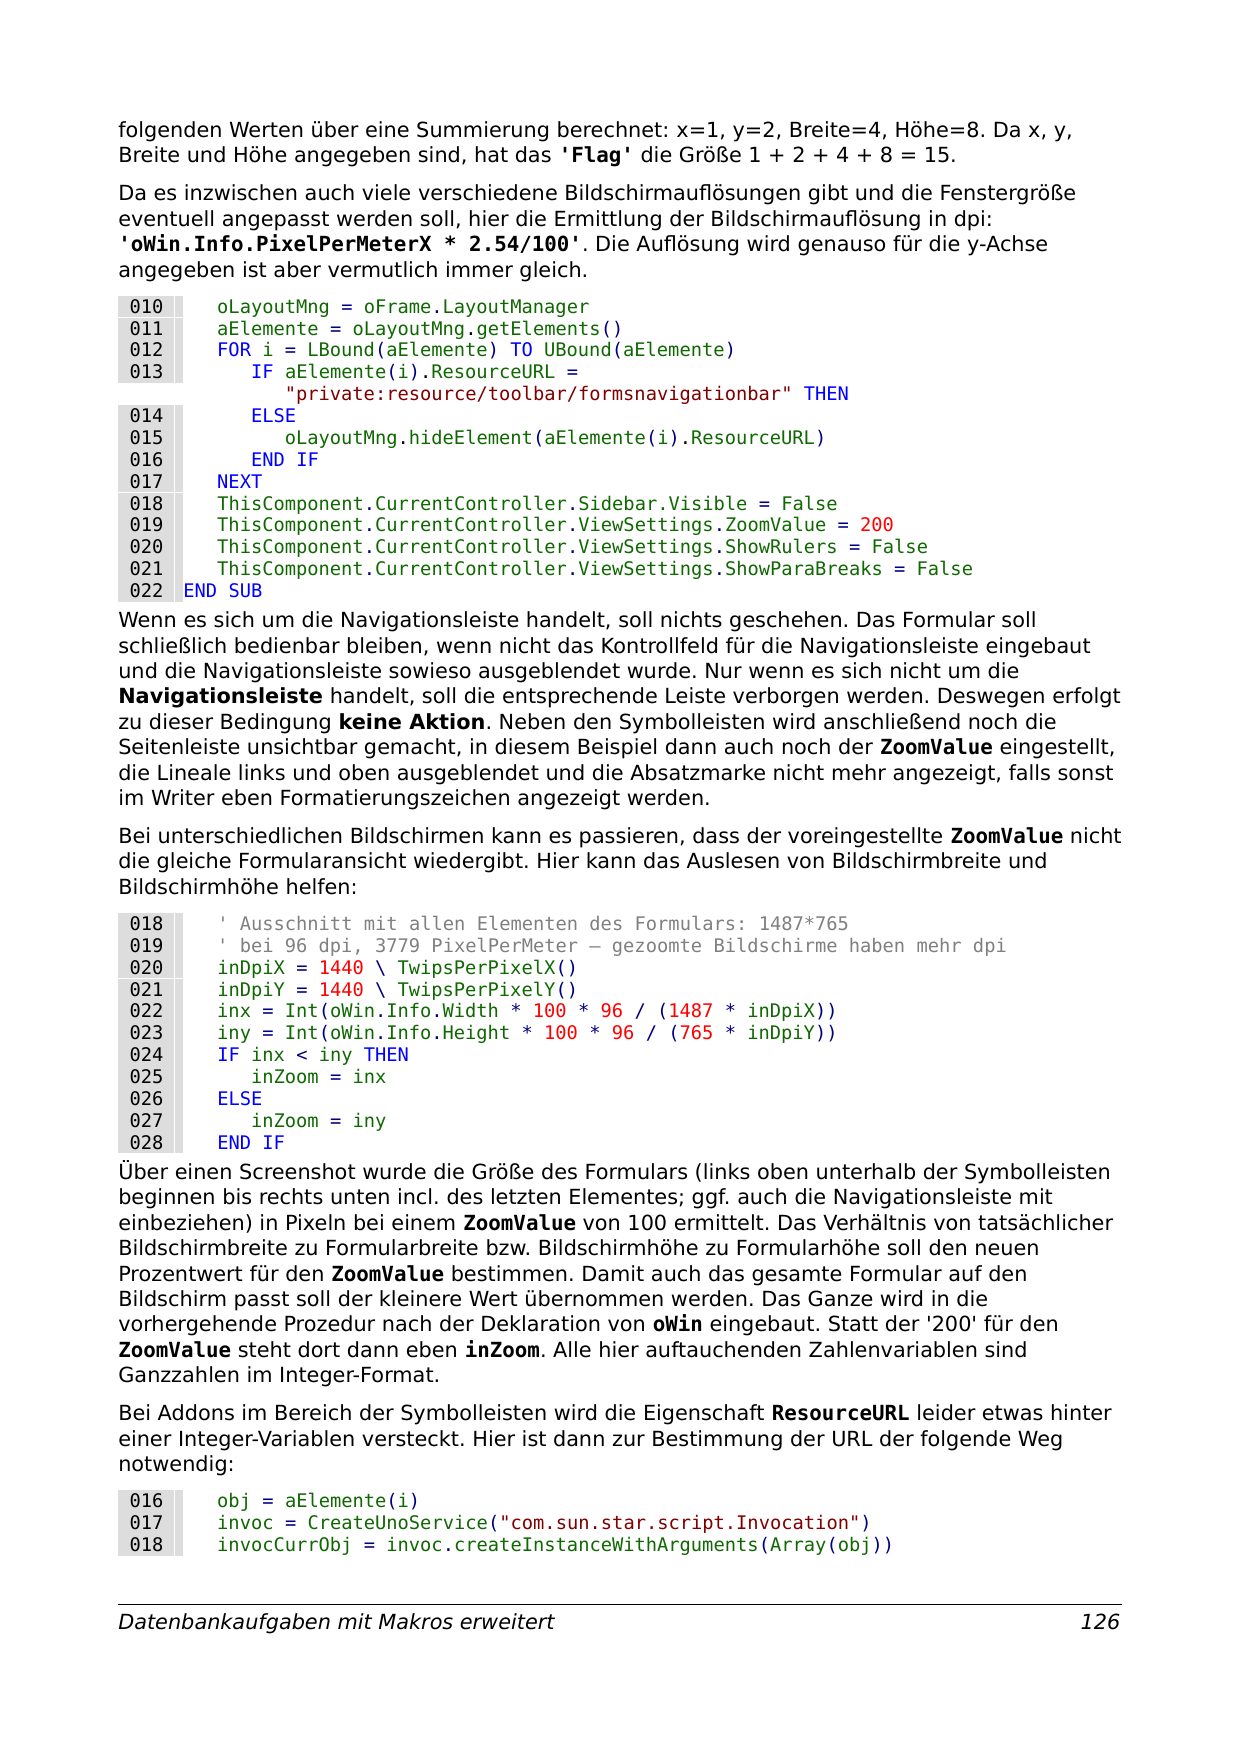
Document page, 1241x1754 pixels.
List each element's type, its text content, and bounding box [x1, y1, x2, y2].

list oLayoutMng = oFrame.LayoutManager [183, 296, 1122, 317]
list ThisComponent.CurrentController.ViewSettings.ShowRulers = False [183, 536, 1122, 558]
list inDpiX = 1440 \ TwipsPerPixelX() [183, 957, 1122, 978]
list iny = Int(oWin.Info.Height * 100 * 96 / (765 * inDpiY)) [183, 1022, 1122, 1044]
text folgenden Werten über eine Summierung berechnet: x=1, y=2, Breite=4, Höhe=8. Da x, y, Breite und Höhe angegeben sind, hat das 'Flag' die Größe 1 + 2 + 4 + 8 = 15. [118, 118, 1122, 168]
list ' Ausschnitt mit allen Elementen des Formulars: 1487*765 [183, 913, 1122, 935]
list IF aElemente(i).ResourceURL = "private:resource/toolbar/formsnavigationbar" THEN [118, 361, 1122, 405]
text Da es inzwischen auch viele verschiedene Bildschirmauflösungen gibt und die Fenstergröße eventuell angepasst werden soll, hier die Ermittlung der Bildschirmauflösung in dpi: 'oWin.Info.PixelPerMeterX * 2.54/100'. Die Auflösung wird genauso für die y-Achse angegeben ist aber vermutlich immer gleich. [118, 181, 1122, 282]
list NEXT [183, 471, 1122, 492]
list END IF [183, 449, 1122, 471]
text Bei unterschiedlichen Bildschirmen kann es passieren, dass der voreingestellte ZoomValue nicht die gleiche Formularansicht wiedergibt. Hier kann das Auslesen von Bildschirmbreite und Bildschirmhöhe helfen: [118, 824, 1122, 899]
list inZoom = inx [183, 1066, 1122, 1088]
list inx = Int(oWin.Info.Width * 100 * 96 / (1487 * inDpiX)) [183, 1000, 1122, 1022]
list invocCurrObj = invoc.createInstanceWithArguments(Array(obj)) [183, 1534, 1122, 1556]
list inDpiY = 1440 \ TwipsPerPixelY() [118, 978, 1122, 1000]
list inZoom = iny [183, 1110, 1122, 1132]
list ELSE [183, 405, 1122, 427]
text Wenn es sich um die Navigationsleiste handelt, soll nichts geschehen. Das Formular soll schließlich bedienbar bleiben, wenn nicht das Kontrollfeld für die Navigationsleiste eingebaut und die Navigationsleiste sowieso ausgeblendet wurde. Nur wenn es sich nicht um die Navigationsleiste handelt, soll die entsprechende Leiste verborgen werden. Deswegen erfolgt zu dieser Bedingung keine Aktion. Neben den Symbolleisten wird anschließend noch die Seitenleiste unsichtbar gemacht, in diesem Beispiel dann auch noch der ZoomValue eingestellt, die Lineale links und oben ausgeblendet und die Absatzmarke nicht mehr angezeigt, falls sonst im Writer eben Formatierungszeichen angezeigt werden. [118, 608, 1122, 811]
text Bei Addons im Bereich der Symbolleisten wird die Eigenschaft ResourceURL leider etwas hinter einer Integer-Variablen versteckt. Hier ist dann zur Bestimmung der URL der folgende Weg notwendig: [118, 1401, 1122, 1476]
list oLayoutMng.hideElement(aElemente(i).ResourceURL) [183, 427, 1122, 449]
list END SUB [183, 580, 1122, 602]
list ThisComponent.CurrentController.ViewSettings.ShowParaBreaks = False [183, 558, 1122, 580]
list obj = aElemente(i) [183, 1490, 1122, 1512]
list invoc = CreateUnoService("com.sun.star.script.Invocation") [183, 1512, 1122, 1534]
list ThisComponent.CurrentController.ViewSettings.ZoomValue = 200 [183, 514, 1122, 536]
list FOR i = LBound(aElemente) TO UBound(aElemente) [183, 339, 1122, 361]
list ThisComponent.CurrentController.Sidebar.Visible = False [118, 492, 1122, 514]
list IF inx < iny THEN [183, 1044, 1122, 1066]
list ' bei 96 dpi, 3779 PixelPerMeter – gezoomte Bildschirme haben mehr dpi [183, 935, 1122, 957]
text Über einen Screenshot wurde die Größe des Formulars (links oben unterhalb der Symbolleisten beginnen bis rechts unten incl. des letzten Elementes; ggf. auch die Navigationsleiste mit einbeziehen) in Pixeln bei einem ZoomValue von 100 ermittelt. Das Verhältnis von tatsächlicher Bildschirmbreite zu Formularbreite bzw. Bildschirmhöhe zu Formularhöhe soll den neuen Prozentwert für den ZoomValue bestimmen. Damit auch das gesamte Formular auf den Bildschirm passt soll der kleinere Wert übernommen werden. Das Ganze wird in die vorhergehende Prozedur nach der Deklaration von oWin eingebaut. Statt der '200' für den ZoomValue steht dort dann eben inZoom. Alle hier auftauchenden Zahlenvariablen sind Ganzzahlen im Integer-Format. [118, 1160, 1122, 1388]
list aElemente = oLayoutMng.getElements() [118, 317, 1122, 339]
list ELSE [183, 1088, 1122, 1110]
list END IF [183, 1132, 1122, 1153]
